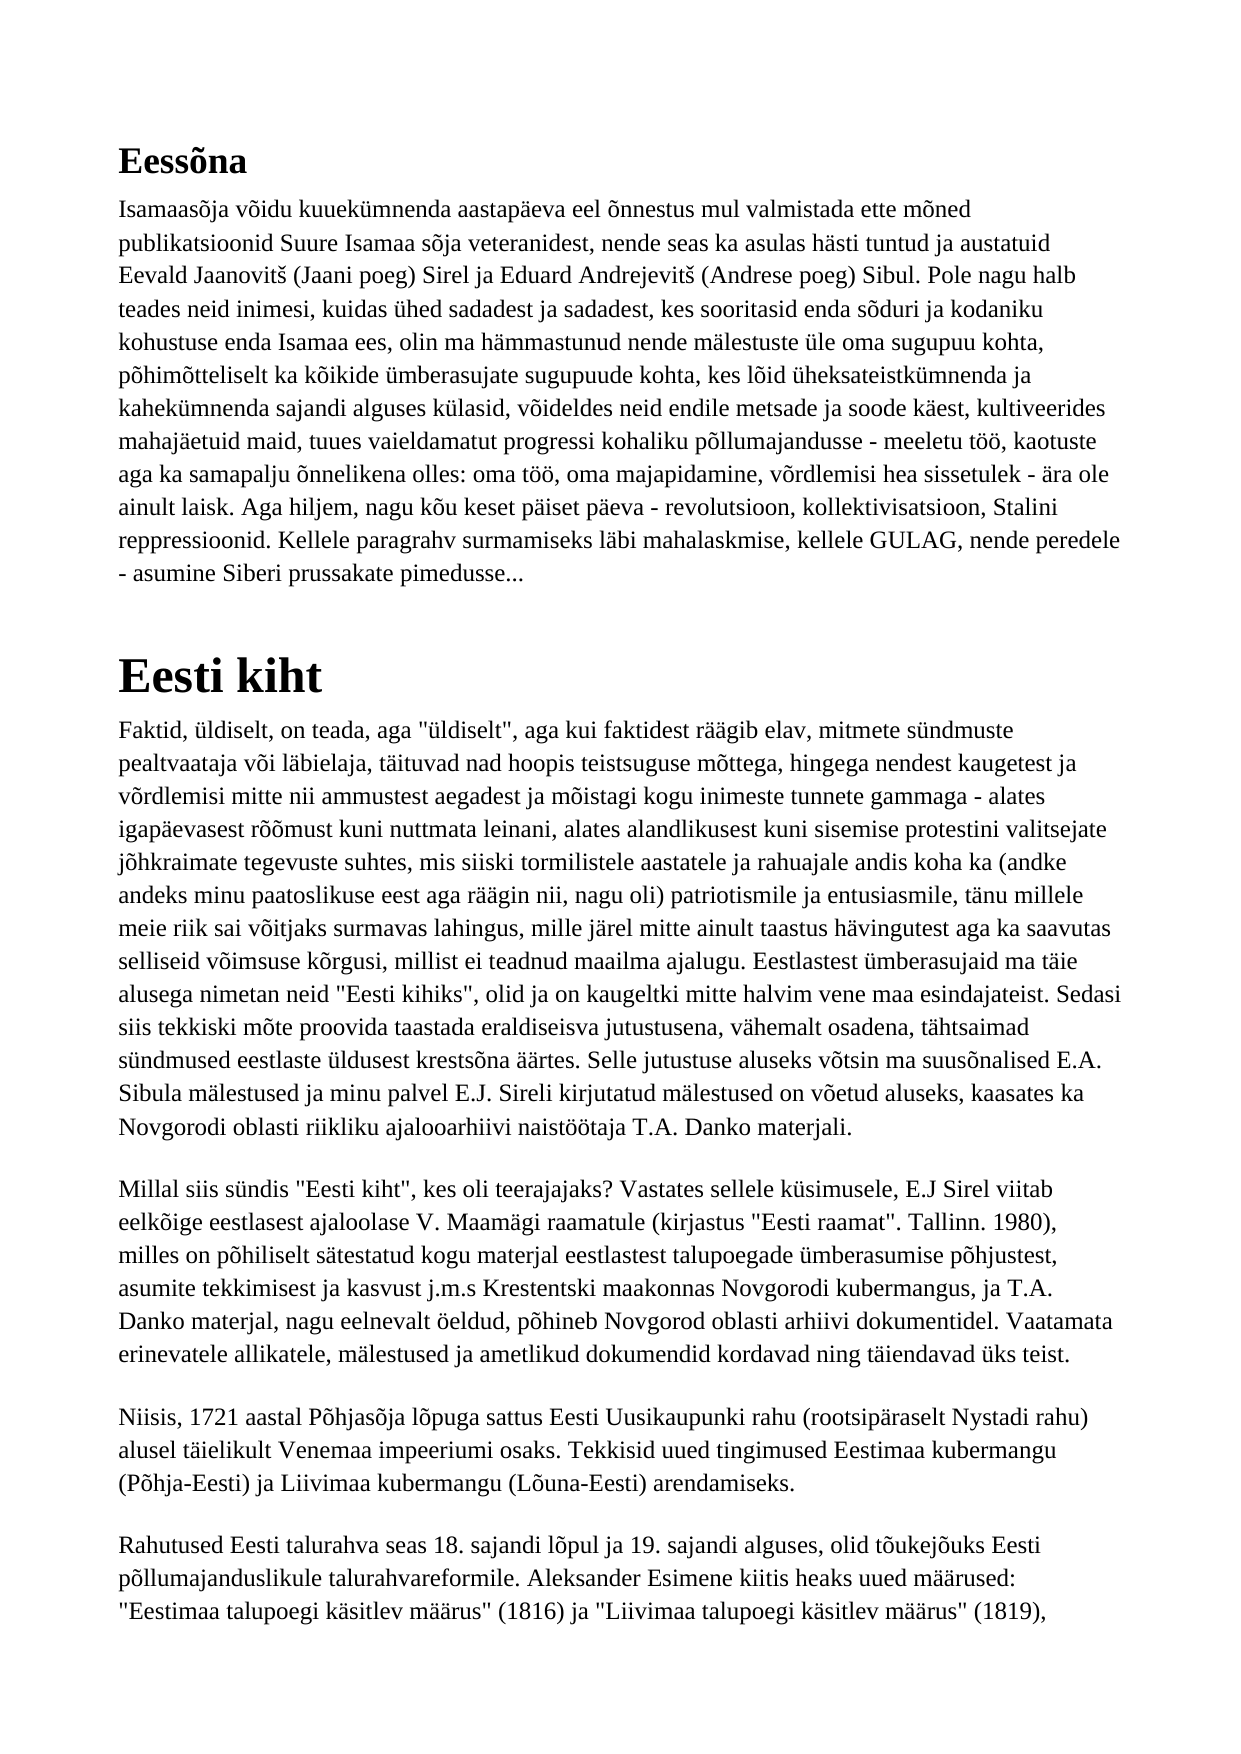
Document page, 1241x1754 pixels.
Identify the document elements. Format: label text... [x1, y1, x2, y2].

text Isamaasõja võidu kuuekümnenda aastapäeva eel õnnestus mul valmistada ette mõned publikatsioonid Suure Isamaa sõja veteranidest, nende seas ka asulas hästi tuntud ja austatuid Eevald Jaanovitš (Jaani poeg) Sirel ja Eduard Andrejevitš (Andrese poeg) Sibul. Pole nagu halb teades neid inimesi, kuidas ühed sadadest ja sadadest, kes sooritasid enda sõduri ja kodaniku kohustuse enda Isamaa ees, olin ma hämmastunud nende mälestuste üle oma sugupuu kohta, põhimõtteliselt ka kõikide ümberasujate sugupuude kohta, kes lõid üheksateistkümnenda ja kahekümnenda sajandi alguses külasid, võideldes neid endile metsade ja soode käest, kultiveerides mahajäetuid maid, tuues vaieldamatut progressi kohaliku põllumajandusse - meeletu töö, kaotuste aga ka samapalju õnnelikena olles: oma töö, oma majapidamine, võrdlemisi hea sissetulek - ära ole ainult laisk. Aga hiljem, nagu kõu keset päiset päeva - revolutsioon, kollektivisatsioon, Stalini reppressioonid. Kellele paragrahv surmamiseks läbi mahalaskmise, kellele GULAG, nende peredele - asumine Siberi prussakate pimedusse... [118, 194, 1122, 587]
subtitle Eesti kiht [118, 645, 1122, 703]
text Millal siis sündis "Eesti kiht", kes oli teerajajaks? Vastates sellele küsimusele, E.J Sirel viitab eelkõige eestlasest ajaloolase V. Maamägi raamatule (kirjastus "Eesti raamat". Tallinn. 1980), milles on põhiliselt sätestatud kogu materjal eestlastest talupoegade ümberasumise põhjustest, asumite tekkimisest ja kasvust j.m.s Krestentski maakonnas Novgorodi kubermangus, ja T.A. Danko materjal, nagu eelnevalt öeldud, põhineb Novgorod oblasti arhiivi dokumentidel. Vaatamata erinevatele allikatele, mälestused ja ametlikud dokumendid kordavad ning täiendavad üks teist. [118, 1174, 1122, 1368]
text Rahutused Eesti talurahva seas 18. sajandi lõpul ja 19. sajandi alguses, olid tõukejõuks Eesti põllumajanduslikule talurahvareformile. Aleksander Esimene kiitis heaks uued määrused: "Eestimaa talupoegi käsitlev määrus" (1816) ja "Liivimaa talupoegi käsitlev määrus" (1819), [118, 1530, 1122, 1625]
subtitle Eessõna [118, 139, 1122, 182]
text Niisis, 1721 aastal Põhjasõja lõpuga sattus Eesti Uusikaupunki rahu (rootsipäraselt Nystadi rahu) alusel täielikult Venemaa impeeriumi osaks. Tekkisid uued tingimused Eestimaa kubermangu (Põhja-Eesti) ja Liivimaa kubermangu (Lõuna-Eesti) arendamiseks. [118, 1402, 1122, 1496]
text Faktid, üldiselt, on teada, aga "üldiselt", aga kui faktidest räägib elav, mitmete sündmuste pealtvaataja või läbielaja, täituvad nad hoopis teistsuguse mõttega, hingega nendest kaugetest ja võrdlemisi mitte nii ammustest aegadest ja mõistagi kogu inimeste tunnete gammaga - alates igapäevasest rõõmust kuni nuttmata leinani, alates alandlikusest kuni sisemise protestini valitsejate jõhkraimate tegevuste suhtes, mis siiski tormilistele aastatele ja rahuajale andis koha ka (andke andeks minu paatoslikuse eest aga räägin nii, nagu oli) patriotismile ja entusiasmile, tänu millele meie riik sai võitjaks surmavas lahingus, mille järel mitte ainult taastus hävingutest aga ka saavutas selliseid võimsuse kõrgusi, millist ei teadnud maailma ajalugu. Eestlastest ümberasujaid ma täie alusega nimetan neid "Eesti kihiks", olid ja on kaugeltki mitte halvim vene maa esindajateist. Sedasi siis tekkiski mõte proovida taastada eraldiseisva jutustusena, vähemalt osadena, tähtsaimad sündmused eestlaste üldusest krestsõna äärtes. Selle jutustuse aluseks võtsin ma suusõnalised E.A. Sibula mälestused ja minu palvel E.J. Sireli kirjutatud mälestused on võetud aluseks, kaasates ka Novgorodi oblasti riikliku ajalooarhiivi naistöötaja T.A. Danko materjali. [118, 715, 1122, 1140]
